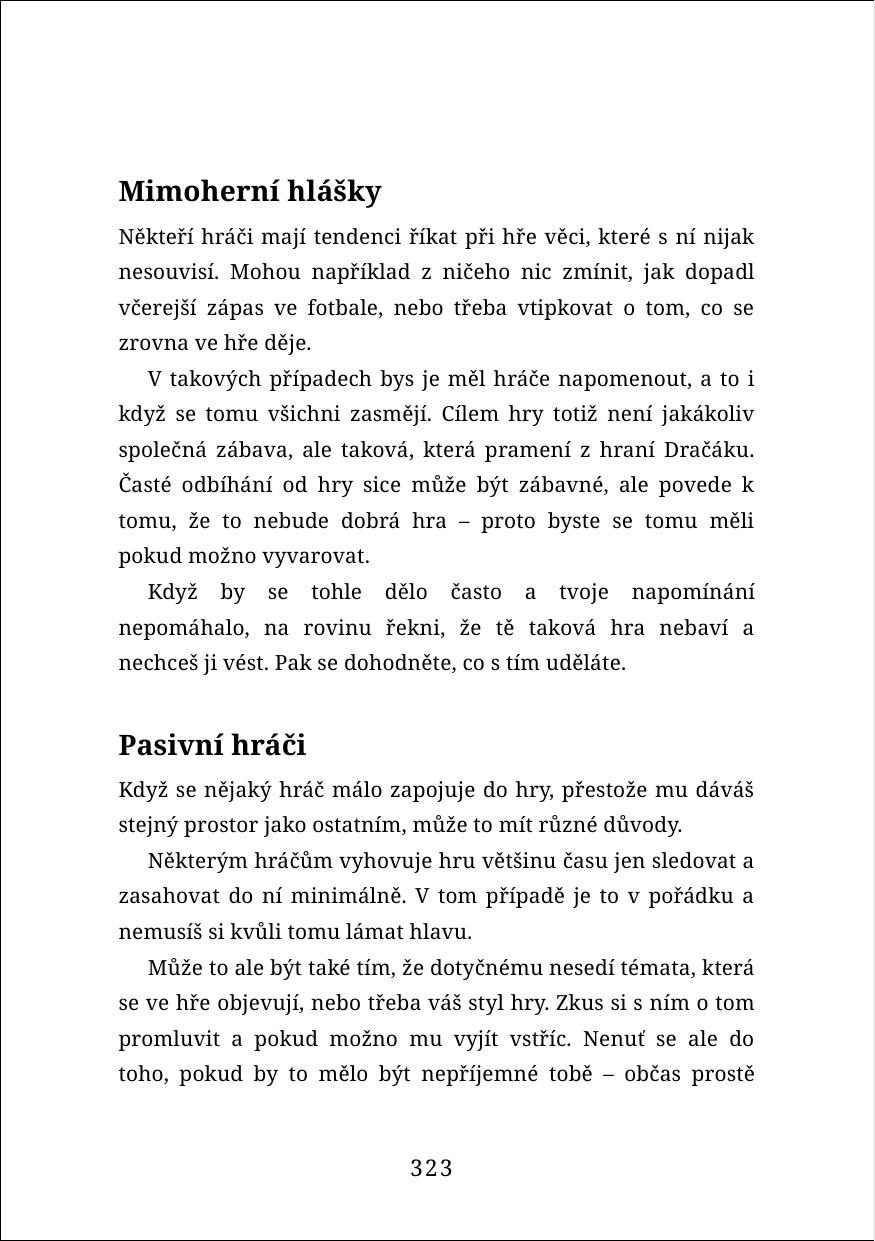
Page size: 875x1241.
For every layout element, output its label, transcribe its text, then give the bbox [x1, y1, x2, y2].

text Někteří hráči mají tendenci říkat při hře věci, které s ní nijak nesouvisí. Mohou například z ničeho nic zmínit, jak dopadl včerejší zápas ve fotbale, nebo třeba vtipkovat o tom, co se zrovna ve hře děje. V takových případech bys je měl hráče napomenout, a to i když se tomu všichni zasmějí. Cílem hry totiž není jakákoliv společná zábava, ale taková, která pramení z hraní Dračáku. Časté odbíhání od hry sice může být zábavné, ale povede k tomu, že to nebude dobrá hra – proto byste se tomu měli pokud možno vyvarovat. Když by se tohle dělo často a tvoje napomínání nepomáhalo, na rovinu řekni, že tě taková hra nebaví a nechceš ji vést. Pak se dohodněte, co s tím uděláte. [118, 222, 756, 677]
text Když se nějaký hráč málo zapojuje do hry, přestože mu dáváš stejný prostor jako ostatním, může to mít různé důvody. Některým hráčům vyhovuje hru většinu času jen sledovat a zasahovat do ní minimálně. V tom případě je to v pořádku a nemusíš si kvůli tomu lámat hlavu. Může to ale být také tím, že dotyčnému nesedí témata, která se ve hře objevují, nebo třeba váš styl hry. Zkus si s ním o tom promluvit a pokud možno mu vyjít vstříc. Nenuť se ale do toho, pokud by to mělo být nepříjemné tobě – občas prostě [118, 775, 756, 1088]
subtitle Mimoherní hlášky [118, 172, 756, 210]
subtitle Pasivní hráči [118, 725, 756, 763]
